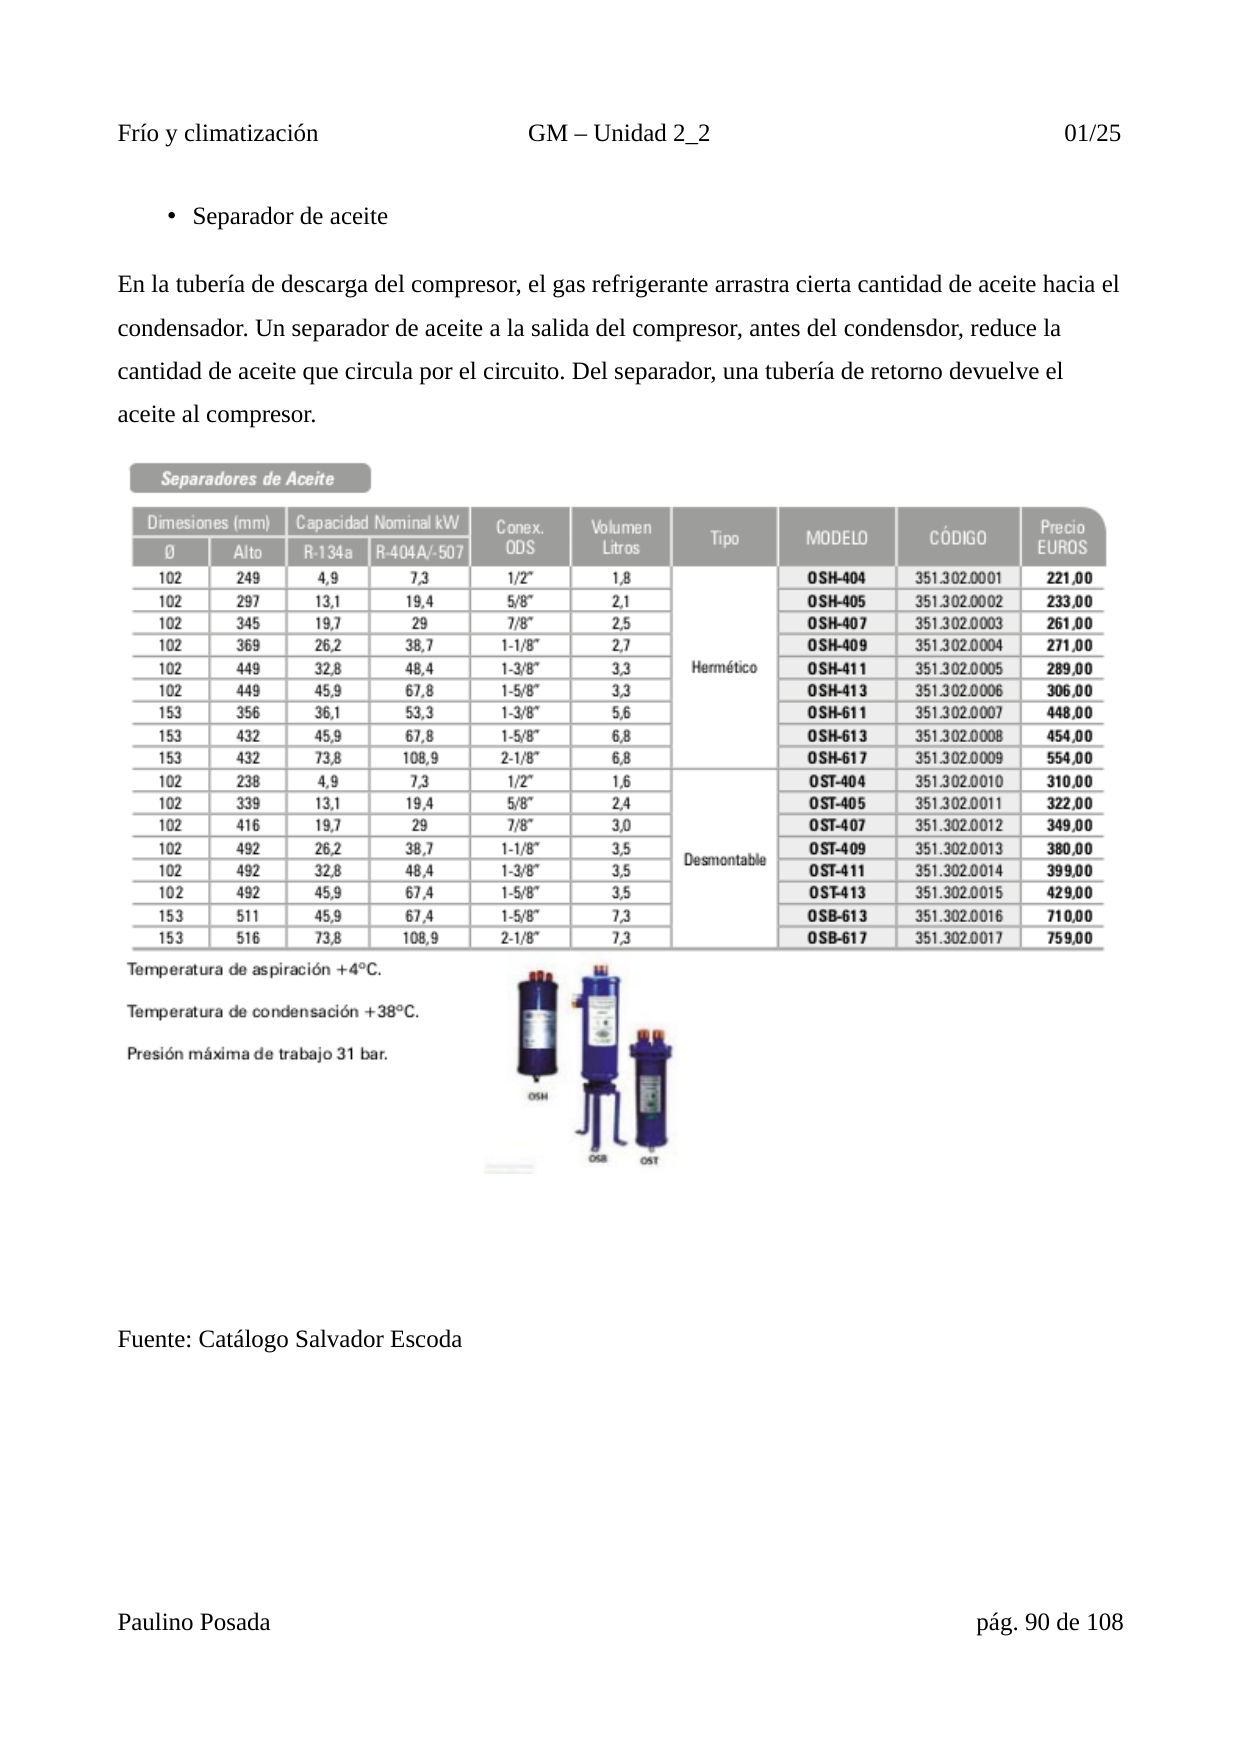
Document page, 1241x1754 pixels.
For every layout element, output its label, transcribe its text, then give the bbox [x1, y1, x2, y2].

text En la tubería de descarga del compresor, el gas refrigerante arrastra cierta cantidad de aceite hacia el condensador. Un separador de aceite a la salida del compresor, antes del condensdor, reduce la cantidad de aceite que circula por el circuito. Del separador, una tubería de retorno devuelve el aceite al compresor. [117, 269, 1123, 428]
list Separador de aceite [167, 201, 1123, 230]
picture [121, 454, 1119, 1174]
text Fuente: Catálogo Salvador Escoda [117, 1324, 1123, 1353]
